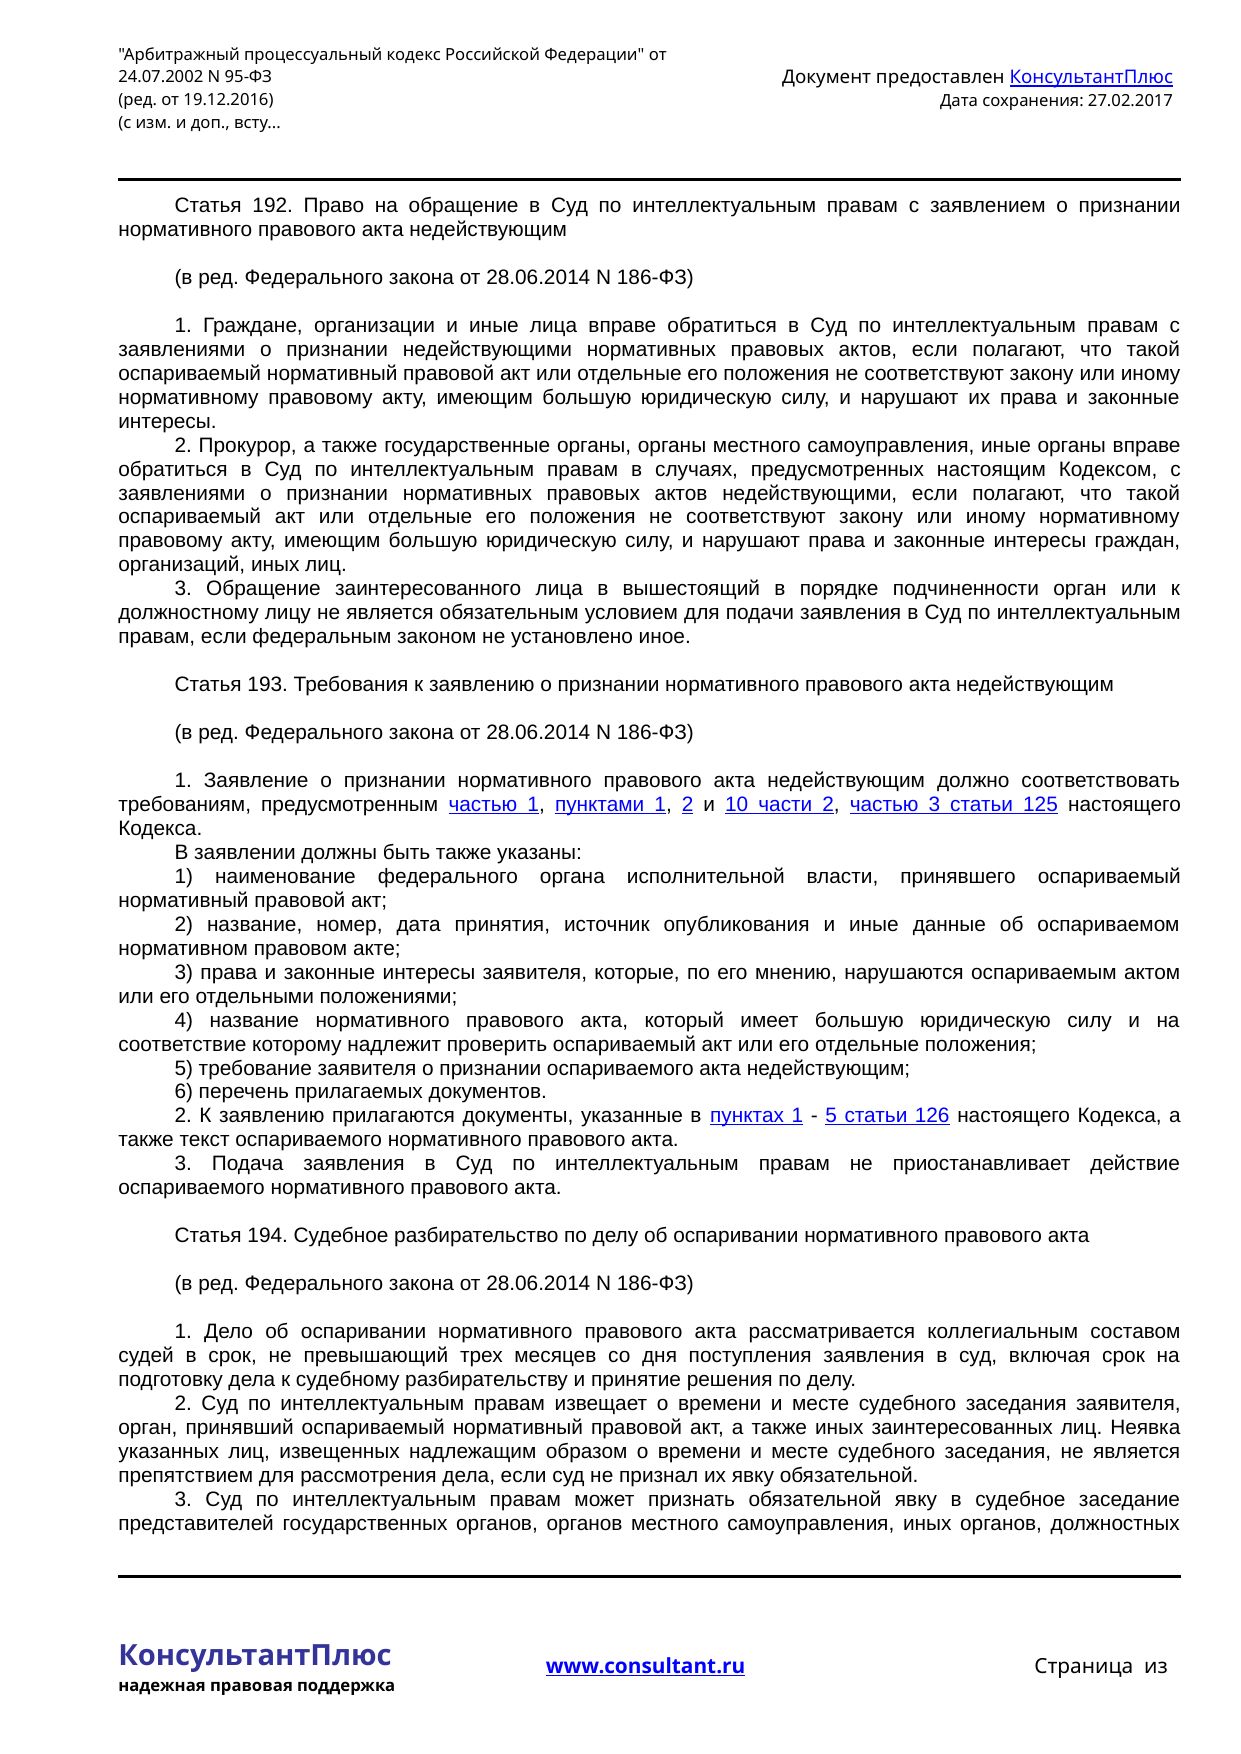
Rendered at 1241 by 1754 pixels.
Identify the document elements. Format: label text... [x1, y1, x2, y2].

subtitle Статья 194. Судебное разбирательство по делу об оспаривании нормативного правового акта [118, 1223, 1181, 1247]
text 2. Суд по интеллектуальным правам извещает о времени и месте судебного заседания заявителя, орган, принявший оспариваемый нормативный правовой акт, а также иных заинтересованных лиц. Неявка указанных лиц, извещенных надлежащим образом о времени и месте судебного заседания, не является препятствием для рассмотрения дела, если суд не признал их явку обязательной. [118, 1391, 1181, 1487]
text 1) наименование федерального органа исполнительной власти, принявшего оспариваемый нормативный правовой акт; [118, 864, 1181, 912]
text 1. Граждане, организации и иные лица вправе обратиться в Суд по интеллектуальным правам с заявлениями о признании недействующими нормативных правовых актов, если полагают, что такой оспариваемый нормативный правовой акт или отдельные его положения не соответствуют закону или иному нормативному правовому акту, имеющим большую юридическую силу, и нарушают их права и законные интересы. [118, 313, 1181, 432]
text 3. Суд по интеллектуальным правам может признать обязательной явку в судебное заседание представителей государственных органов, органов местного самоуправления, иных органов, должностных [118, 1487, 1181, 1534]
text 6) перечень прилагаемых документов. [118, 1079, 1181, 1103]
text 3. Подача заявления в Суд по интеллектуальным правам не приостанавливает действие оспариваемого нормативного правового акта. [118, 1151, 1181, 1199]
text 2. К заявлению прилагаются документы, указанные в пунктах 1 - 5 статьи 126 настоящего Кодекса, а также текст оспариваемого нормативного правового акта. [118, 1103, 1181, 1151]
text 5) требование заявителя о признании оспариваемого акта недействующим; [118, 1055, 1181, 1079]
text 4) название нормативного правового акта, который имеет большую юридическую силу и на соответствие которому надлежит проверить оспариваемый акт или его отдельные положения; [118, 1007, 1181, 1055]
subtitle Статья 193. Требования к заявлению о признании нормативного правового акта недействующим [118, 672, 1181, 696]
subtitle Статья 192. Право на обращение в Суд по интеллектуальным правам с заявлением о признании нормативного правового акта недействующим [118, 193, 1181, 241]
text 2) название, номер, дата принятия, источник опубликования и иные данные об оспариваемом нормативном правовом акте; [118, 912, 1181, 959]
text 2. Прокурор, а также государственные органы, органы местного самоуправления, иные органы вправе обратиться в Суд по интеллектуальным правам в случаях, предусмотренных настоящим Кодексом, с заявлениями о признании нормативных правовых актов недействующими, если полагают, что такой оспариваемый акт или отдельные его положения не соответствуют закону или иному нормативному правовому акту, имеющим большую юридическую силу, и нарушают права и законные интересы граждан, организаций, иных лиц. [118, 432, 1181, 576]
text 3. Обращение заинтересованного лица в вышестоящий в порядке подчиненности орган или к должностному лицу не является обязательным условием для подачи заявления в Суд по интеллектуальным правам, если федеральным законом не установлено иное. [118, 576, 1181, 648]
text (в ред. Федерального закона от 28.06.2014 N 186-ФЗ) [118, 265, 1181, 289]
text 3) права и законные интересы заявителя, которые, по его мнению, нарушаются оспариваемым актом или его отдельными положениями; [118, 959, 1181, 1007]
text 1. Дело об оспаривании нормативного правового акта рассматривается коллегиальным составом судей в срок, не превышающий трех месяцев со дня поступления заявления в суд, включая срок на подготовку дела к судебному разбирательству и принятие решения по делу. [118, 1319, 1181, 1391]
text В заявлении должны быть также указаны: [118, 840, 1181, 864]
text 1. Заявление о признании нормативного правового акта недействующим должно соответствовать требованиям, предусмотренным частью 1, пунктами 1, 2 и 10 части 2, частью 3 статьи 125 настоящего Кодекса. [118, 768, 1181, 840]
text (в ред. Федерального закона от 28.06.2014 N 186-ФЗ) [118, 720, 1181, 744]
text (в ред. Федерального закона от 28.06.2014 N 186-ФЗ) [118, 1271, 1181, 1295]
